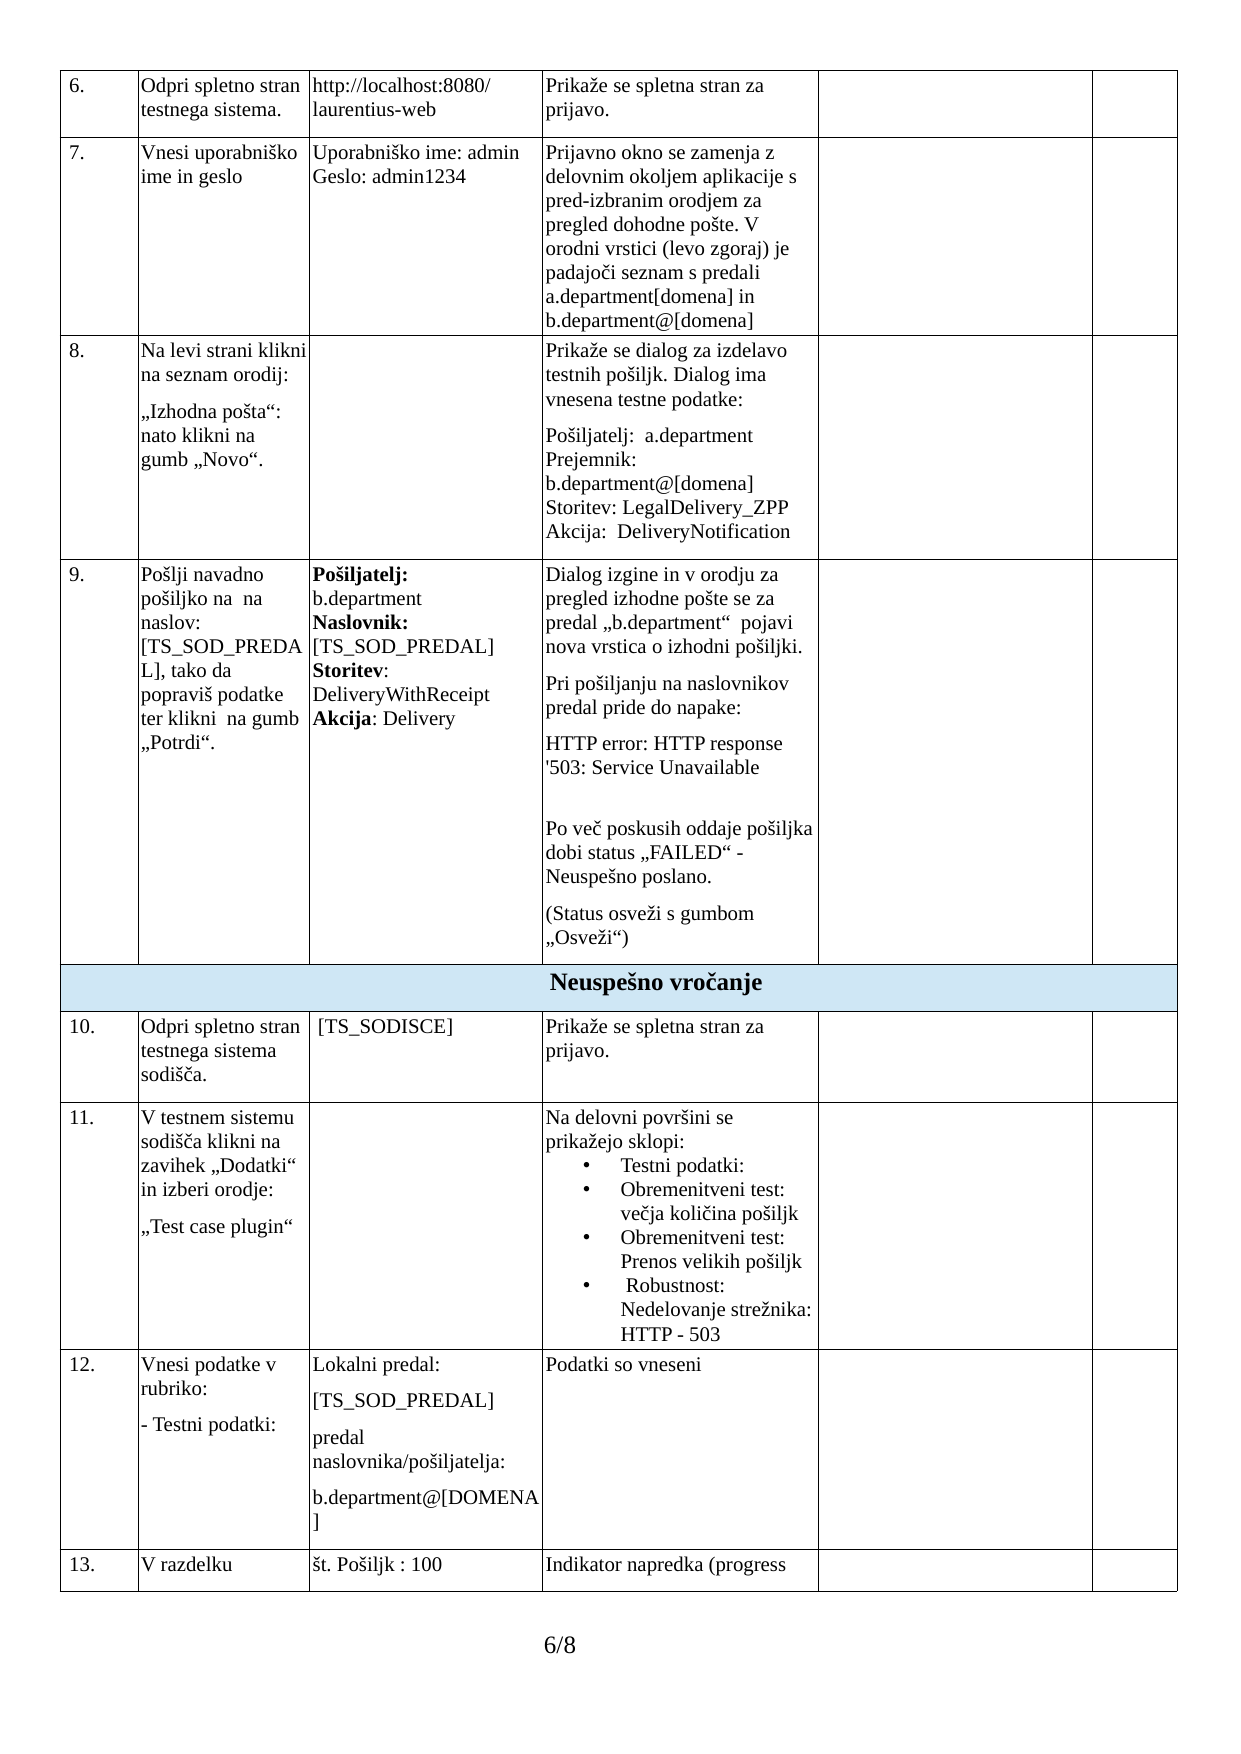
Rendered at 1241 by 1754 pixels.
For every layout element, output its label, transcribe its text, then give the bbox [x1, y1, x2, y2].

table_cell [1093, 336, 1177, 559]
table_cell [61, 138, 138, 335]
table_cell [61, 1550, 138, 1591]
table_cell [819, 1103, 1092, 1348]
table_cell Pošiljatelj: b.department Naslovnik: [TS_SOD_PREDAL] Storitev: DeliveryWithReceipt Akcija: Delivery [310, 560, 542, 964]
table_cell [1093, 1012, 1177, 1102]
table_cell [TS_SODISCE] [310, 1012, 542, 1102]
table_cell Prikaže se dialog za izdelavo testnih pošiljk. Dialog ima vnesena testne podatke: Pošiljatelj: a.department Prejemnik: b.department@[domena] Storitev: LegalDelivery_ZPP Akcija: DeliveryNotification [543, 336, 818, 559]
table_cell št. Pošiljk : 100 [310, 1550, 542, 1591]
table_cell Podatki so vneseni [543, 1350, 818, 1549]
table_cell [61, 71, 138, 137]
table_cell [819, 1012, 1092, 1102]
table_cell [819, 560, 1092, 964]
table_cell Dialog izgine in v orodju za pregled izhodne pošte se za predal „b.department“ pojavi nova vrstica o izhodni pošiljki. Pri pošiljanju na naslovnikov predal pride do napake: HTTP error: HTTP response '503: Service Unavailable Po več poskusih oddaje pošiljka dobi status „FAILED“ - Neuspešno poslano. (Status osveži s gumbom „Osveži“) [543, 560, 818, 964]
table_cell [61, 1350, 138, 1549]
table_cell Prijavno okno se zamenja z delovnim okoljem aplikacije s pred-izbranim orodjem za pregled dohodne pošte. V orodni vrstici (levo zgoraj) je padajoči seznam s predali a.department[domena] in b.department@[domena] [543, 138, 818, 335]
table_cell [819, 71, 1092, 137]
table_cell [819, 138, 1092, 335]
table_cell Neuspešno vročanje [61, 965, 1177, 1011]
table_cell Odpri spletno stran testnega sistema. [139, 71, 309, 137]
table_cell [1093, 560, 1177, 964]
table_cell Odpri spletno stran testnega sistema sodišča. [139, 1012, 309, 1102]
table_cell Pošlji navadno pošiljko na na naslov: [TS_SOD_PREDAL], tako da popraviš podatke ter klikni na gumb „Potrdi“. [139, 560, 309, 964]
table_cell Na levi strani klikni na seznam orodij: „Izhodna pošta“: nato klikni na gumb „Novo“. [139, 336, 309, 559]
table_cell Prikaže se spletna stran za prijavo. [543, 71, 818, 137]
table_cell V razdelku [139, 1550, 309, 1591]
table_cell Lokalni predal: [TS_SOD_PREDAL] predal naslovnika/pošiljatelja: b.department@[DOMENA] [310, 1350, 542, 1549]
table_cell Vnesi podatke v rubriko: - Testni podatki: [139, 1350, 309, 1549]
table_cell Prikaže se spletna stran za prijavo. [543, 1012, 818, 1102]
table_cell [1093, 1103, 1177, 1348]
table_cell Vnesi uporabniško ime in geslo [139, 138, 309, 335]
table_cell V testnem sistemu sodišča klikni na zavihek „Dodatki“ in izberi orodje: „Test case plugin“ [139, 1103, 309, 1348]
table_cell [61, 1103, 138, 1348]
table_cell [819, 1350, 1092, 1549]
table_cell [1093, 71, 1177, 137]
table_cell [819, 1550, 1092, 1591]
table_cell http://localhost:8080/laurentius-web [310, 71, 542, 137]
table_cell [61, 1012, 138, 1102]
table_cell [1093, 138, 1177, 335]
table_cell [819, 336, 1092, 559]
table_cell [61, 560, 138, 964]
table_cell [61, 336, 138, 559]
table_cell [310, 336, 542, 559]
table_cell [1093, 1550, 1177, 1591]
table_cell Uporabniško ime: admin Geslo: admin1234 [310, 138, 542, 335]
table_cell [310, 1103, 542, 1348]
table_cell Indikator napredka (progress [543, 1550, 818, 1591]
table_cell [1093, 1350, 1177, 1549]
table_cell Na delovni površini se prikažejo sklopi: Testni podatki: Obremenitveni test: večja količina pošiljk Obremenitveni test: Prenos velikih pošiljk Robustnost: Nedelovanje strežnika: HTTP - 503 [543, 1103, 818, 1348]
